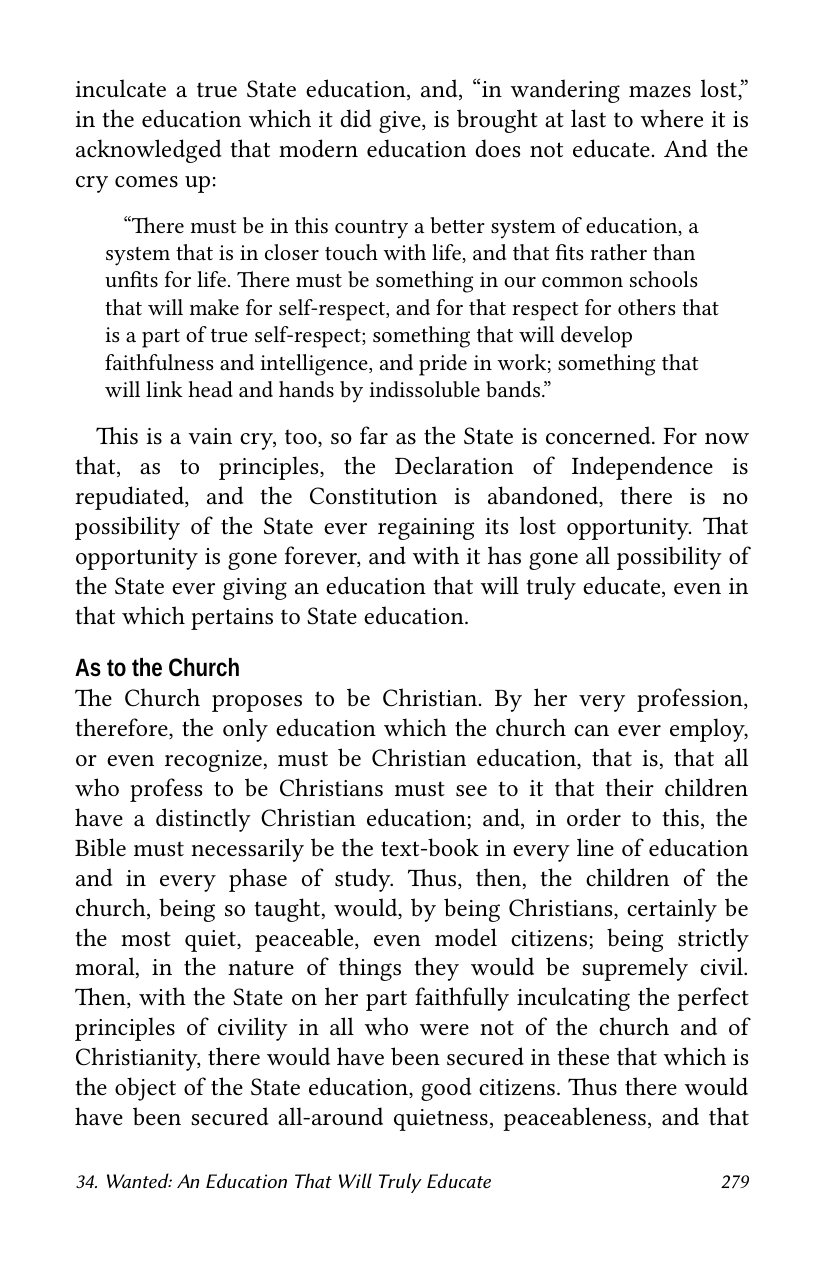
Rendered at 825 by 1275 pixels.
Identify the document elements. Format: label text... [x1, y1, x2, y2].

text “There must be in this country a better system of education, a system that is in closer touch with life, and that fits rather than unfits for life. There must be something in our common schools that will make for self-respect, and for that respect for others that is a part of true self-respect; something that will develop faithfulness and intelligence, and pride in work; something that will link head and hands by indissoluble bands.” [105, 213, 720, 403]
subtitle As to the Church [75, 653, 750, 681]
text The Church proposes to be Christian. By her very profession, therefore, the only education which the church can ever employ, or even recognize, must be Christian education, that is, that all who profess to be Christians must see to it that their children have a distinctly Christian education; and, in order to this, the Bible must necessarily be the text-book in every line of education and in every phase of study. Thus, then, the children of the church, being so taught, would, by being Christians, certainly be the most quiet, peaceable, even model citizens; being strictly moral, in the nature of things they would be supremely civil. Then, with the State on her part faithfully inculcating the perfect principles of civility in all who were not of the church and of Christianity, there would have been secured in these that which is the object of the State education, good citizens. Thus there would have been secured all-around quietness, peaceableness, and that [75, 684, 750, 1131]
text inculcate a true State education, and, “in wandering mazes lost,” in the education which it did give, is brought at last to where it is acknowledged that modern education does not educate. And the cry comes up: [75, 75, 750, 193]
text This is a vain cry, too, so far as the State is concerned. For now that, as to principles, the Declaration of Independence is repudiated, and the Constitution is abandoned, there is no possibility of the State ever regaining its lost opportunity. That opportunity is gone forever, and with it has gone all possibility of the State ever giving an education that will truly educate, even in that which pertains to State education. [75, 422, 750, 630]
